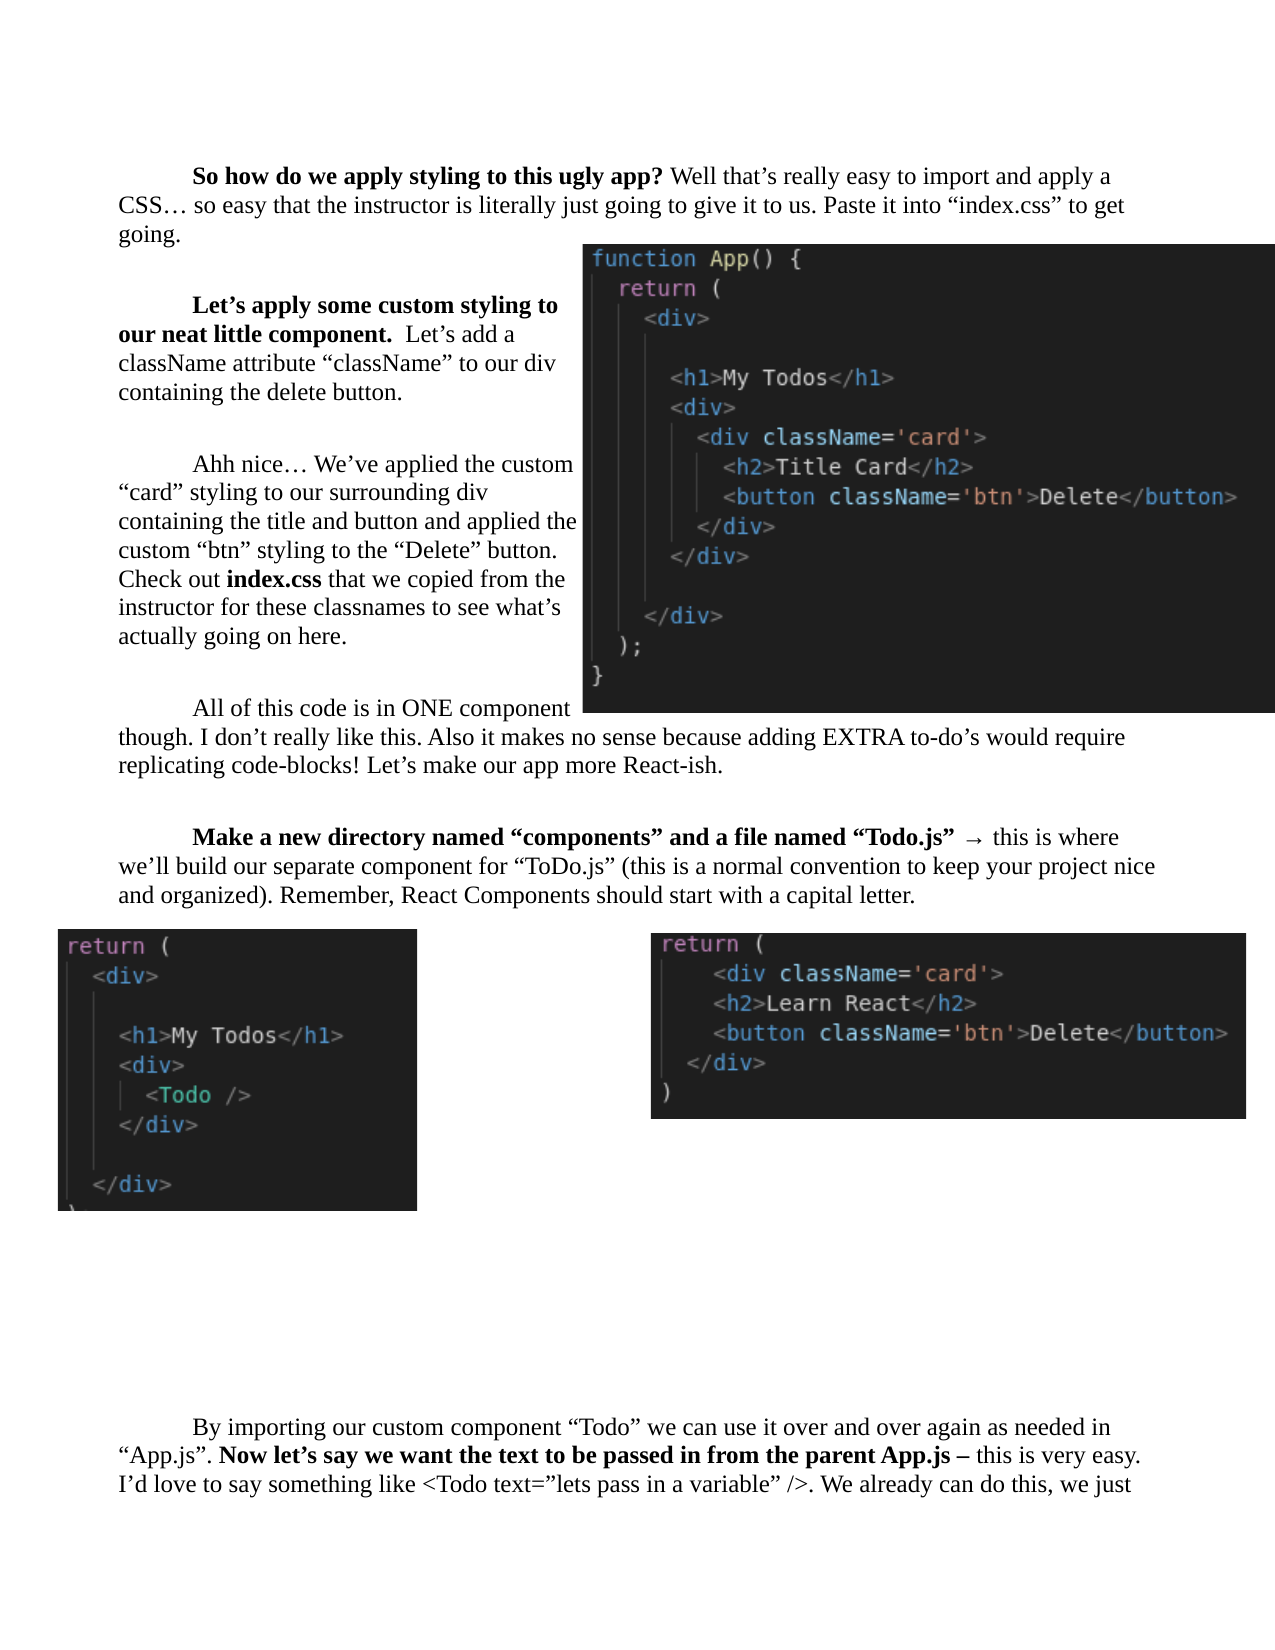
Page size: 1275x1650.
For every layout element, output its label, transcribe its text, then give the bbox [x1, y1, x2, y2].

text So how do we apply styling to this ugly app? Well that’s really easy to import and apply a CSS… so easy that the instructor is literally just going to give it to us. Paste it into “index.css” to get going. [118, 161, 1157, 247]
picture [57, 929, 418, 1211]
picture [650, 933, 1247, 1119]
text Ahh nice… We’ve applied the custom “card” styling to our surrounding div containing the title and button and applied the custom “btn” styling to the “Delete” button. Check out index.css that we copied from the instructor for these classnames to see what’s actually going on here. [118, 449, 582, 650]
text Let’s apply some custom styling to our neat little component. Let’s add a className attribute “className” to our div containing the delete button. [118, 291, 582, 406]
text Make a new directory named “components” and a file named “Todo.js” → this is where we’ll build our separate component for “ToDo.js” (this is a normal convention to keep your project nice and organized). Remember, React Components should start with a capital letter. [118, 822, 1157, 909]
picture [582, 244, 1275, 713]
text By importing our custom component “Todo” we can use it over and over again as needed in “App.js”. Now let’s say we want the text to be passed in from the parent App.js – this is very easy. I’d love to say something like <Todo text=”lets pass in a variable” />. We already can do this, we just [118, 1412, 1157, 1498]
text All of this code is in ONE component though. I don’t really like this. Also it makes no sense because adding EXTRA to-do’s would require replicating code-blocks! Let’s make our app more React-ish. [118, 693, 1157, 779]
